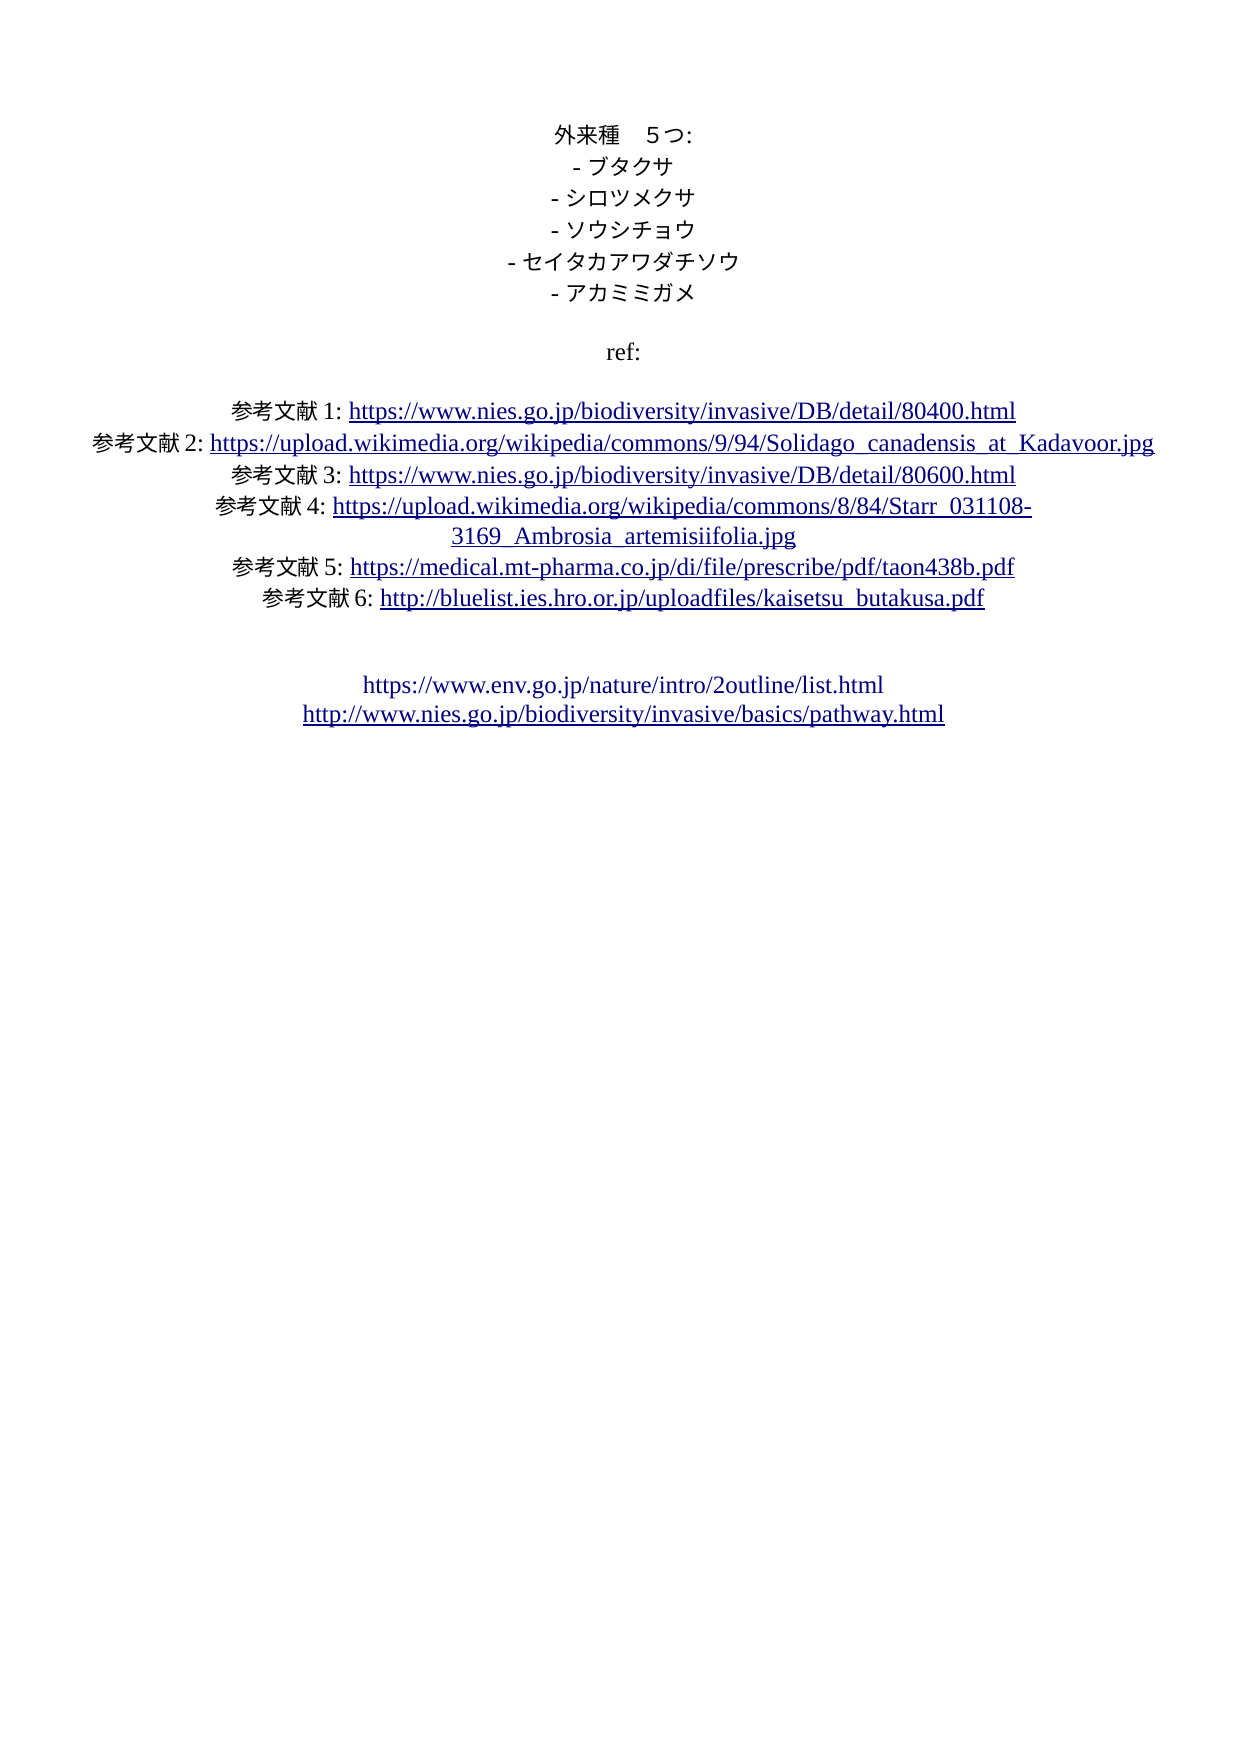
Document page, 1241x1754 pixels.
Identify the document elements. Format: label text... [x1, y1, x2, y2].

text - シロツメクサ [59, 181, 1187, 213]
text - セイタカアワダチソウ [59, 245, 1187, 276]
text 参考文献5: https://medical.mt-pharma.co.jp/di/file/prescribe/pdf/taon438b.pdf [59, 550, 1187, 581]
text - アカミミガメ [59, 276, 1187, 308]
text 外来種 ５つ: [59, 118, 1187, 150]
text 参考文献3: https://www.nies.go.jp/biodiversity/invasive/DB/detail/80600.html [59, 458, 1187, 489]
text 参考文献4: https://upload.wikimedia.org/wikipedia/commons/8/84/Starr_031108-3169_Ambrosia_artemisiifolia.jpg [59, 489, 1187, 550]
text - ブタクサ [59, 150, 1187, 181]
text http://www.nies.go.jp/biodiversity/invasive/basics/pathway.html [59, 699, 1187, 728]
text 参考文献6: http://bluelist.ies.hro.or.jp/uploadfiles/kaisetsu_butakusa.pdf [59, 581, 1187, 613]
text 参考文献2: https://upload.wikimedia.org/wikipedia/commons/9/94/Solidago_canadensis_at_Kadavoor.jpg [59, 426, 1187, 458]
text https://www.env.go.jp/nature/intro/2outline/list.html [59, 671, 1187, 699]
text 参考文献1: https://www.nies.go.jp/biodiversity/invasive/DB/detail/80400.html [59, 394, 1187, 426]
text - ソウシチョウ [59, 213, 1187, 245]
text ref: [59, 337, 1187, 366]
